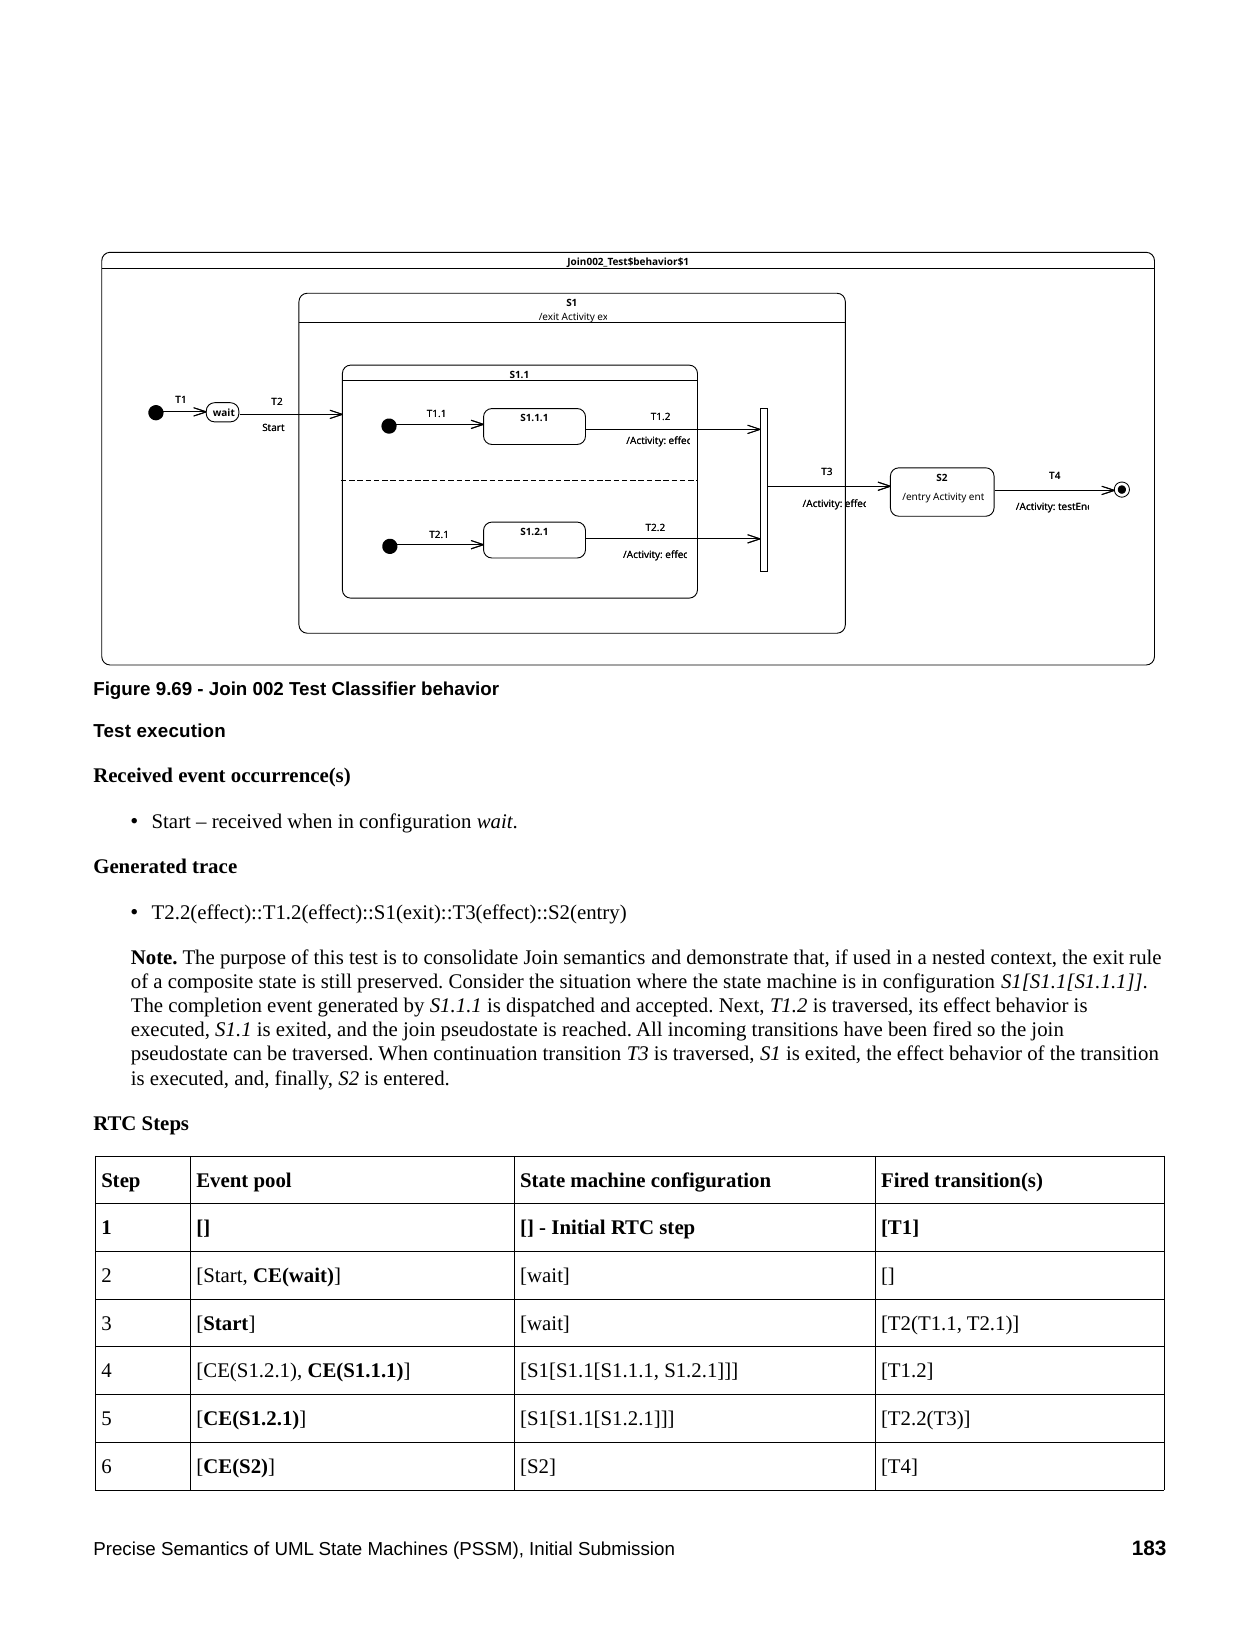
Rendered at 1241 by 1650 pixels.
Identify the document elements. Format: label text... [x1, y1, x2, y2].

table_cell [Start, CE(wait)] [191, 1252, 514, 1299]
table_cell [wait] [515, 1300, 875, 1346]
text Generated trace [93, 854, 1164, 878]
table_cell [wait] [515, 1252, 875, 1299]
table_cell 2 [96, 1252, 190, 1299]
table_cell [] - Initial RTC step [515, 1204, 875, 1251]
table_cell [T1.2] [876, 1347, 1164, 1394]
table_header Fired transition(s) [876, 1157, 1164, 1203]
text Figure 9.69 - Join 002 Test Classifier behavior [93, 243, 1164, 699]
table_cell [Start] [191, 1300, 514, 1346]
table_cell [T4] [876, 1443, 1164, 1489]
table_header State machine configuration [515, 1157, 875, 1203]
table_header Event pool [191, 1157, 514, 1203]
table_cell [CE(S2)] [191, 1443, 514, 1489]
text Note. The purpose of this test is to consolidate Join semantics and demonstrate that, if used in a nested context, the exit rule of a composite state is still preserved. Consider the situation where the state machine is in configuration S1[S1.1[S1.1.1]]. The completion event generated by S1.1.1 is dispatched and accepted. Next, T1.2 is traversed, its effect behavior is executed, S1.1 is exited, and the join pseudostate is reached. All incoming transitions have been fired so the join pseudostate can be traversed. When continuation transition T3 is traversed, S1 is exited, the effect behavior of the transition is executed, and, finally, S2 is entered. [131, 945, 1164, 1089]
table_cell [T2.2(T3)] [876, 1395, 1164, 1442]
table_header Step [96, 1157, 190, 1203]
table_cell [] [876, 1252, 1164, 1299]
list T2.2(effect)::T1.2(effect)::S1(exit)::T3(effect)::S2(entry) [131, 899, 1164, 924]
table_cell [S2] [515, 1443, 875, 1489]
table_cell [CE(S1.2.1), CE(S1.1.1)] [191, 1347, 514, 1394]
table_cell [T2(T1.1, T2.1)] [876, 1300, 1164, 1346]
text Received event occurrence(s) [93, 763, 1164, 787]
text RTC Steps [93, 1111, 1164, 1134]
subtitle [93, 231, 1164, 243]
table_cell 4 [96, 1347, 190, 1394]
table_cell [S1[S1.1[S1.2.1]]] [515, 1395, 875, 1442]
table_cell 5 [96, 1395, 190, 1442]
table_cell [] [191, 1204, 514, 1251]
table_cell 6 [96, 1443, 190, 1489]
table_cell 3 [96, 1300, 190, 1346]
table_cell [S1[S1.1[S1.1.1, S1.2.1]]] [515, 1347, 875, 1394]
table_cell [T1] [876, 1204, 1164, 1251]
list Start – received when in configuration wait. [131, 808, 1164, 833]
table_cell 1 [96, 1204, 190, 1251]
table_cell [CE(S1.2.1)] [191, 1395, 514, 1442]
subtitle Test execution [93, 699, 1164, 742]
